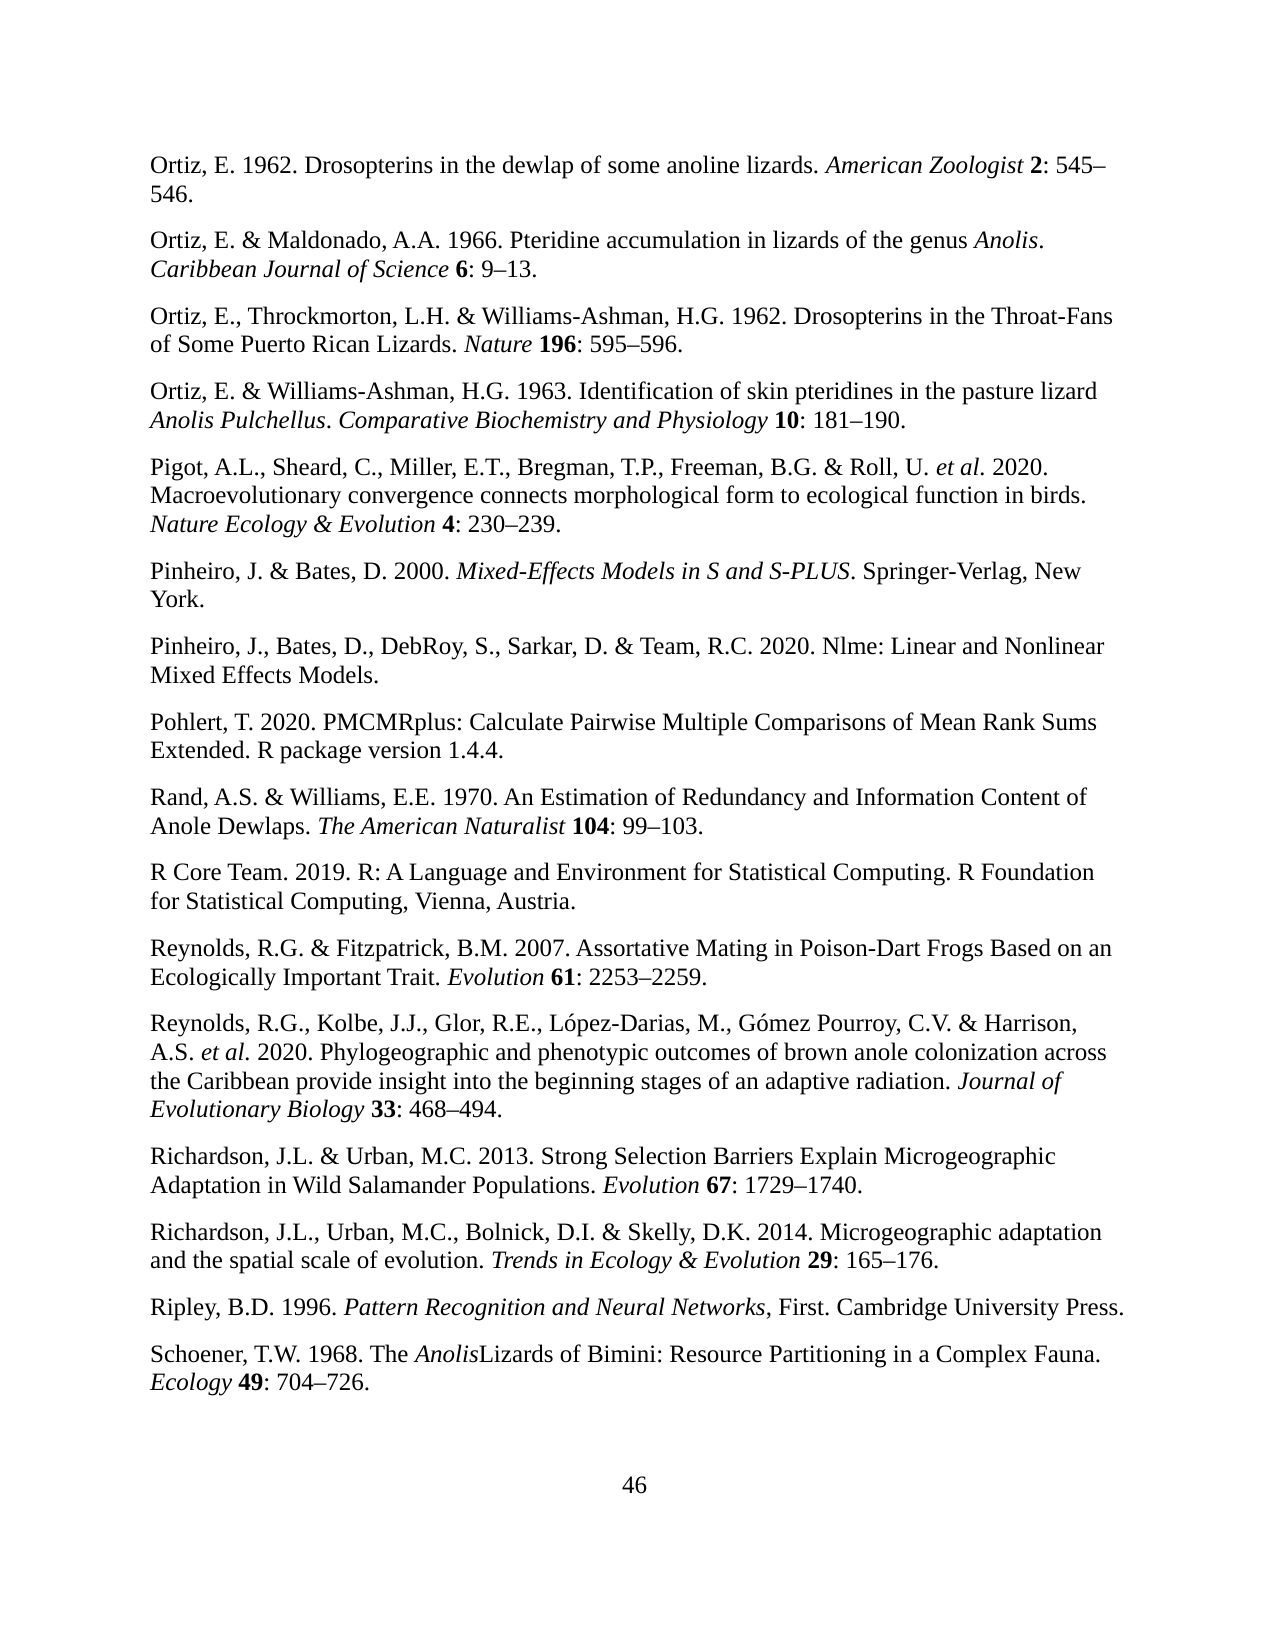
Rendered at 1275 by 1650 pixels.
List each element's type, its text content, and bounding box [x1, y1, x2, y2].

text Richardson, J.L. & Urban, M.C. 2013. Strong Selection Barriers Explain Microgeographic Adaptation in Wild Salamander Populations. Evolution 67: 1729–1740. [150, 1141, 1125, 1199]
text Pohlert, T. 2020. PMCMRplus: Calculate Pairwise Multiple Comparisons of Mean Rank Sums Extended. R package version 1.4.4. [150, 707, 1125, 764]
text Ortiz, E. & Williams-Ashman, H.G. 1963. Identification of skin pteridines in the pasture lizard Anolis Pulchellus. Comparative Biochemistry and Physiology 10: 181–190. [150, 376, 1125, 434]
text Reynolds, R.G. & Fitzpatrick, B.M. 2007. Assortative Mating in Poison-Dart Frogs Based on an Ecologically Important Trait. Evolution 61: 2253–2259. [150, 933, 1125, 990]
text Ripley, B.D. 1996. Pattern Recognition and Neural Networks, First. Cambridge University Press. [150, 1292, 1125, 1321]
text Rand, A.S. & Williams, E.E. 1970. An Estimation of Redundancy and Information Content of Anole Dewlaps. The American Naturalist 104: 99–103. [150, 782, 1125, 839]
text Pinheiro, J., Bates, D., DebRoy, S., Sarkar, D. & Team, R.C. 2020. Nlme: Linear and Nonlinear Mixed Effects Models. [150, 631, 1125, 689]
text Ortiz, E., Throckmorton, L.H. & Williams-Ashman, H.G. 1962. Drosopterins in the Throat-Fans of Some Puerto Rican Lizards. Nature 196: 595–596. [150, 301, 1125, 358]
text Reynolds, R.G., Kolbe, J.J., Glor, R.E., López-Darias, M., Gómez Pourroy, C.V. & Harrison, A.S. et al. 2020. Phylogeographic and phenotypic outcomes of brown anole colonization across the Caribbean provide insight into the beginning stages of an adaptive radiation. Journal of Evolutionary Biology 33: 468–494. [150, 1008, 1125, 1123]
text Richardson, J.L., Urban, M.C., Bolnick, D.I. & Skelly, D.K. 2014. Microgeographic adaptation and the spatial scale of evolution. Trends in Ecology & Evolution 29: 165–176. [150, 1217, 1125, 1274]
text R Core Team. 2019. R: A Language and Environment for Statistical Computing. R Foundation for Statistical Computing, Vienna, Austria. [150, 857, 1125, 915]
text Ortiz, E. 1962. Drosopterins in the dewlap of some anoline lizards. American Zoologist 2: 545–546. [150, 150, 1125, 207]
text Pigot, A.L., Sheard, C., Miller, E.T., Bregman, T.P., Freeman, B.G. & Roll, U. et al. 2020. Macroevolutionary convergence connects morphological form to ecological function in birds. Nature Ecology & Evolution 4: 230–239. [150, 452, 1125, 538]
text Schoener, T.W. 1968. The AnolisLizards of Bimini: Resource Partitioning in a Complex Fauna. Ecology 49: 704–726. [150, 1339, 1125, 1396]
text Pinheiro, J. & Bates, D. 2000. Mixed-Effects Models in S and S-PLUS. Springer-Verlag, New York. [150, 556, 1125, 613]
text Ortiz, E. & Maldonado, A.A. 1966. Pteridine accumulation in lizards of the genus Anolis. Caribbean Journal of Science 6: 9–13. [150, 225, 1125, 283]
